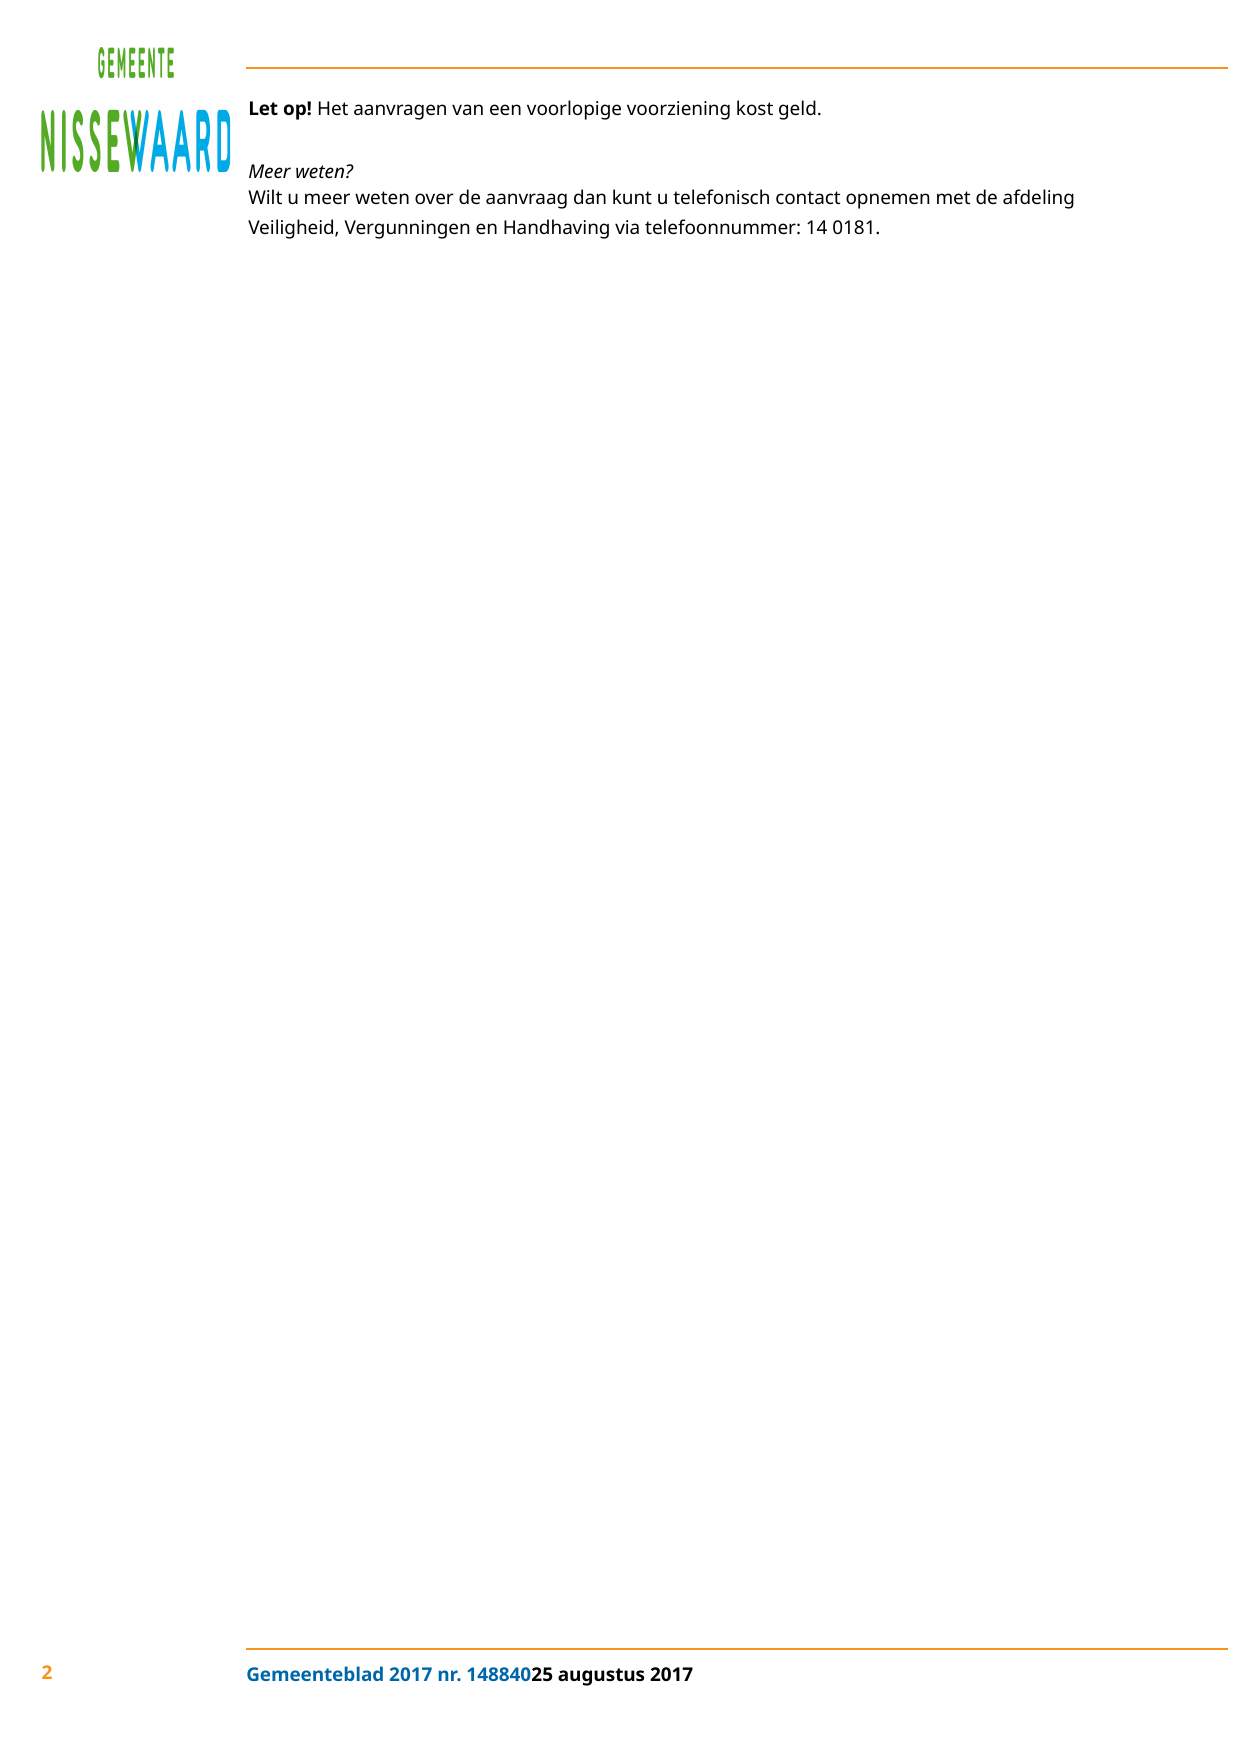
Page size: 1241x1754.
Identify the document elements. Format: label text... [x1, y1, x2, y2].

picture [200, 151, 206, 172]
picture [176, 157, 187, 172]
picture [41, 47, 231, 172]
text Meer weten? [248, 159, 1152, 184]
picture [201, 122, 206, 138]
picture [154, 157, 165, 172]
text Wilt u meer weten over de aanvraag dan kunt u telefonisch contact opnemen met de afdeling Veiligheid, Vergunningen en Handhaving via telefoonnummer: 14 0181. [248, 184, 1152, 240]
picture [222, 122, 227, 160]
text Let op! Het aanvragen van een voorlopige voorziening kost geld. [248, 95, 1152, 121]
